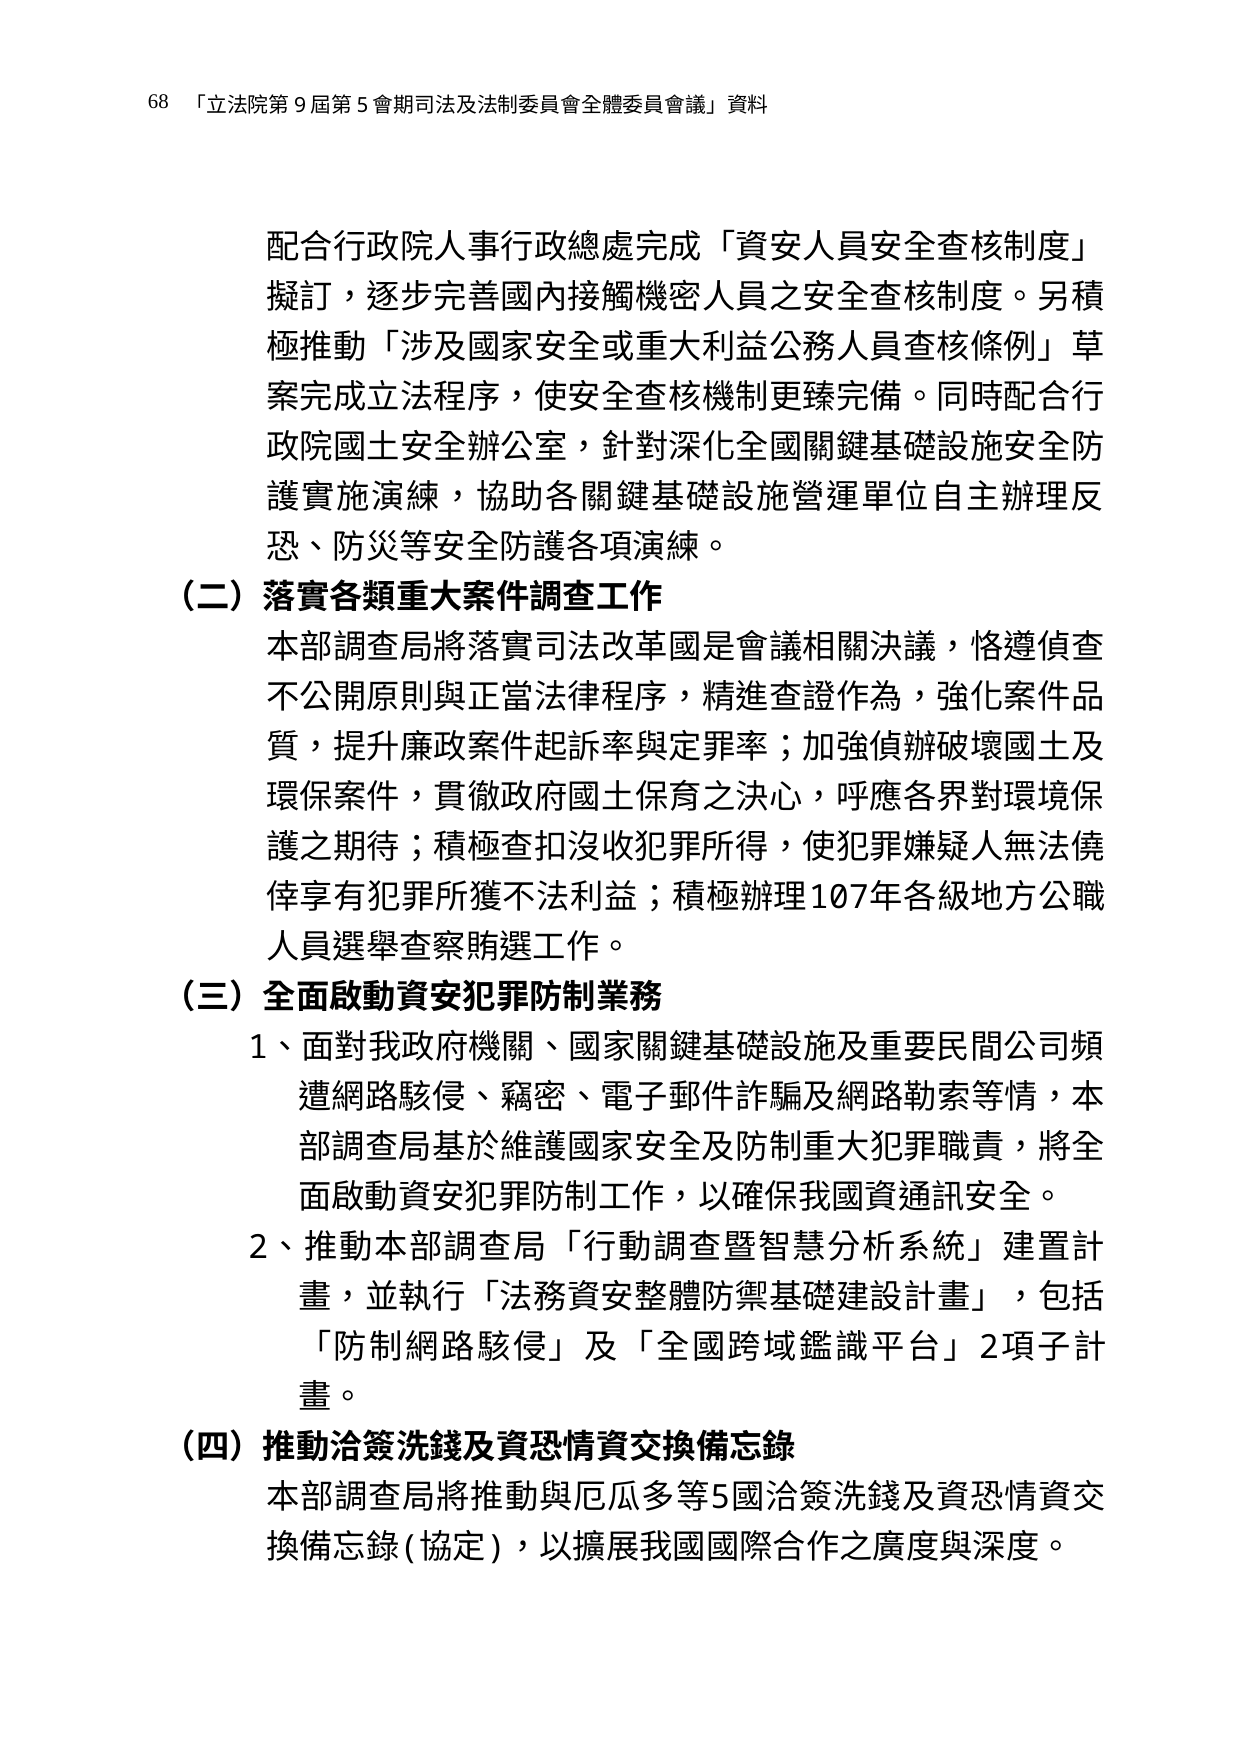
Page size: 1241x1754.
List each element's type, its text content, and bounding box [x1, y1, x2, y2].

text 2、推動本部調查局「行動調查暨智慧分析系統」建置計畫，並執行「法務資安整體防禦基礎建設計畫」，包括「防制網路駭侵」及「全國跨域鑑識平台」2項子計畫。 [248, 1219, 1106, 1419]
text （三）全面啟動資安犯罪防制業務 [163, 969, 1106, 1019]
text 1、面對我政府機關、國家關鍵基礎設施及重要民間公司頻遭網路駭侵、竊密、電子郵件詐騙及網路勒索等情，本部調查局基於維護國家安全及防制重大犯罪職責，將全面啟動資安犯罪防制工作，以確保我國資通訊安全。 [248, 1019, 1106, 1219]
text 配合行政院人事行政總處完成「資安人員安全查核制度」擬訂，逐步完善國內接觸機密人員之安全查核制度。另積極推動「涉及國家安全或重大利益公務人員查核條例」草案完成立法程序，使安全查核機制更臻完備。同時配合行政院國土安全辦公室，針對深化全國關鍵基礎設施安全防護實施演練，協助各關鍵基礎設施營運單位自主辦理反恐、防災等安全防護各項演練。 [266, 219, 1106, 569]
text （二）落實各類重大案件調查工作 [163, 569, 1106, 619]
text 本部調查局將推動與厄瓜多等5國洽簽洗錢及資恐情資交換備忘錄(協定)，以擴展我國國際合作之廣度與深度。 [266, 1469, 1106, 1569]
text （四）推動洽簽洗錢及資恐情資交換備忘錄 [163, 1419, 1106, 1469]
text 本部調查局將落實司法改革國是會議相關決議，恪遵偵查不公開原則與正當法律程序，精進查證作為，強化案件品質，提升廉政案件起訴率與定罪率；加強偵辦破壞國土及環保案件，貫徹政府國土保育之決心，呼應各界對環境保護之期待；積極查扣沒收犯罪所得，使犯罪嫌疑人無法僥倖享有犯罪所獲不法利益；積極辦理107年各級地方公職人員選舉查察賄選工作。 [266, 619, 1106, 969]
